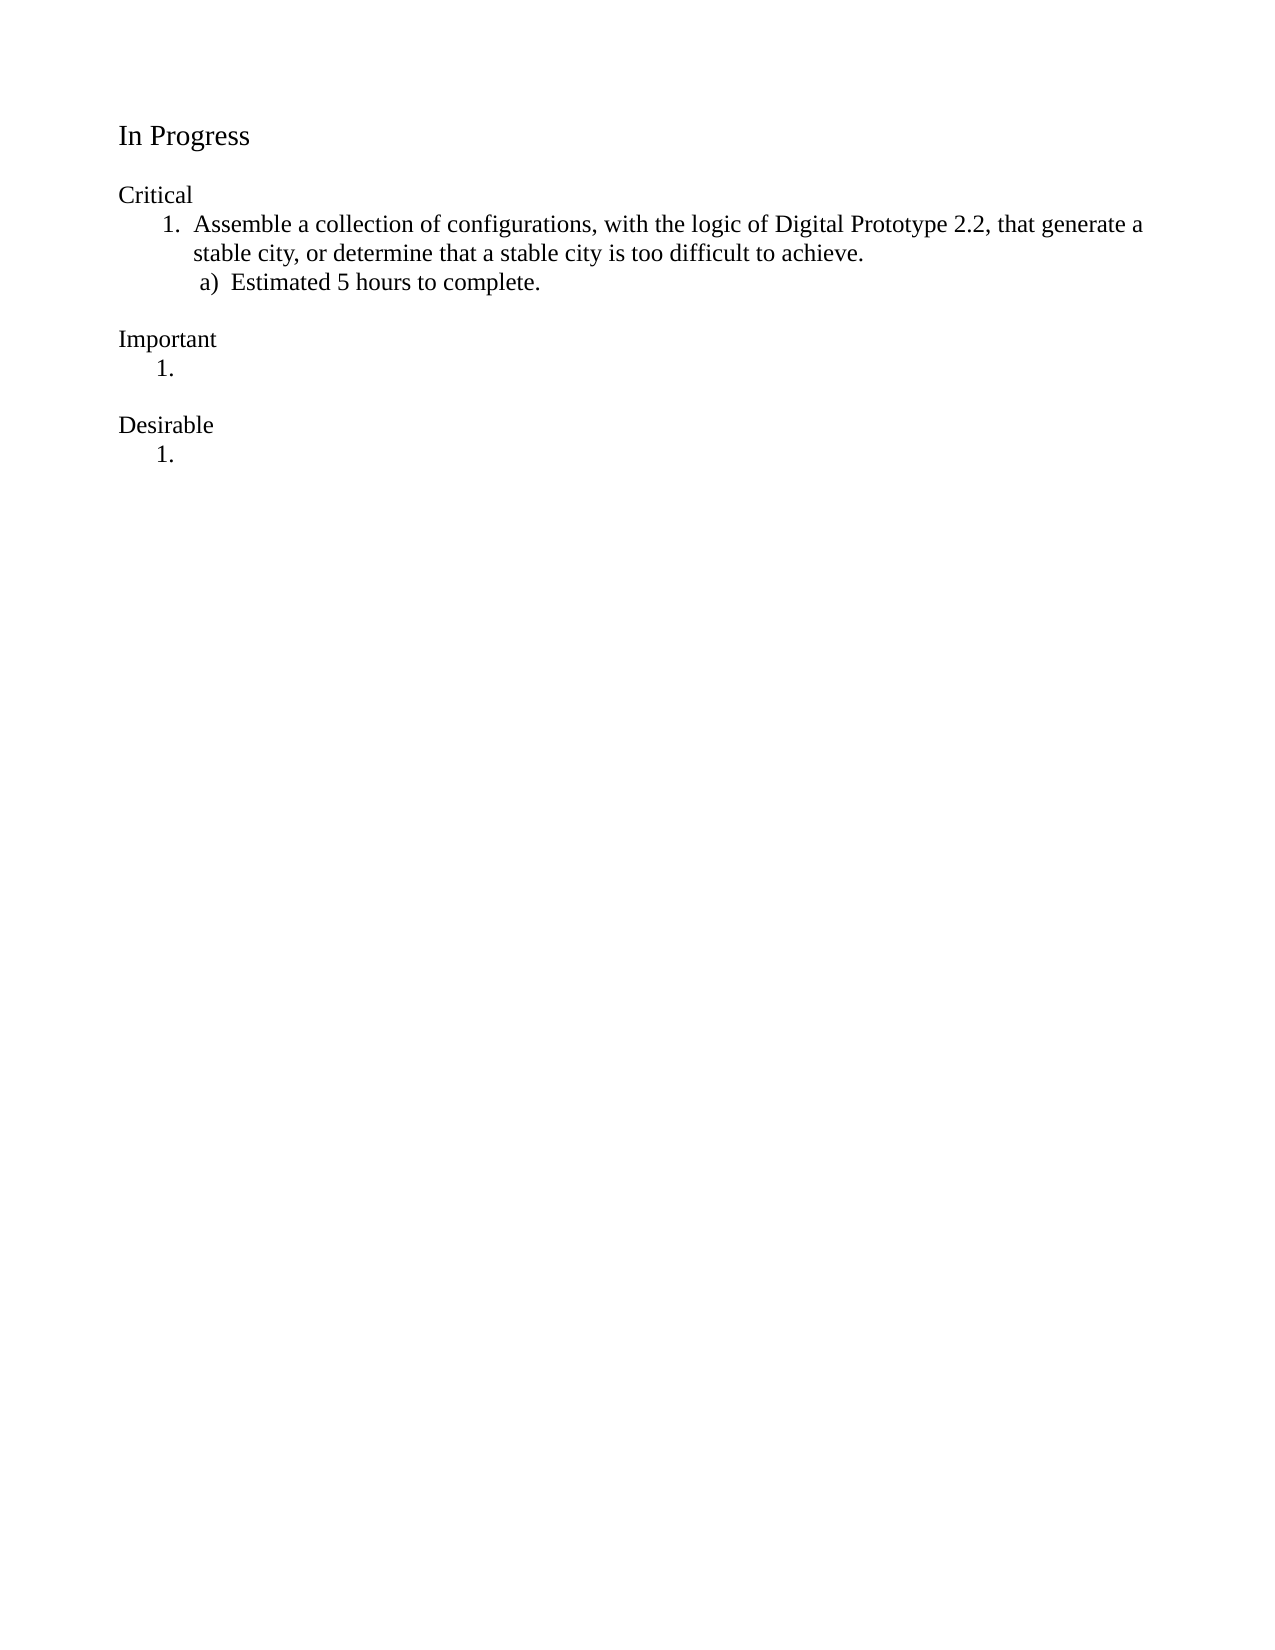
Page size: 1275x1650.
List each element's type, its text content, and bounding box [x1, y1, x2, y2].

text In Progress [118, 118, 1157, 152]
list Assemble a collection of configurations, with the logic of Digital Prototype 2.2, that generate a stable city, or determine that a stable city is too difficult to achieve. [156, 209, 1157, 267]
text Desirable [118, 410, 1157, 439]
text Important [118, 324, 1157, 353]
list Estimated 5 hours to complete. [193, 267, 1157, 295]
text Critical [118, 180, 1157, 209]
